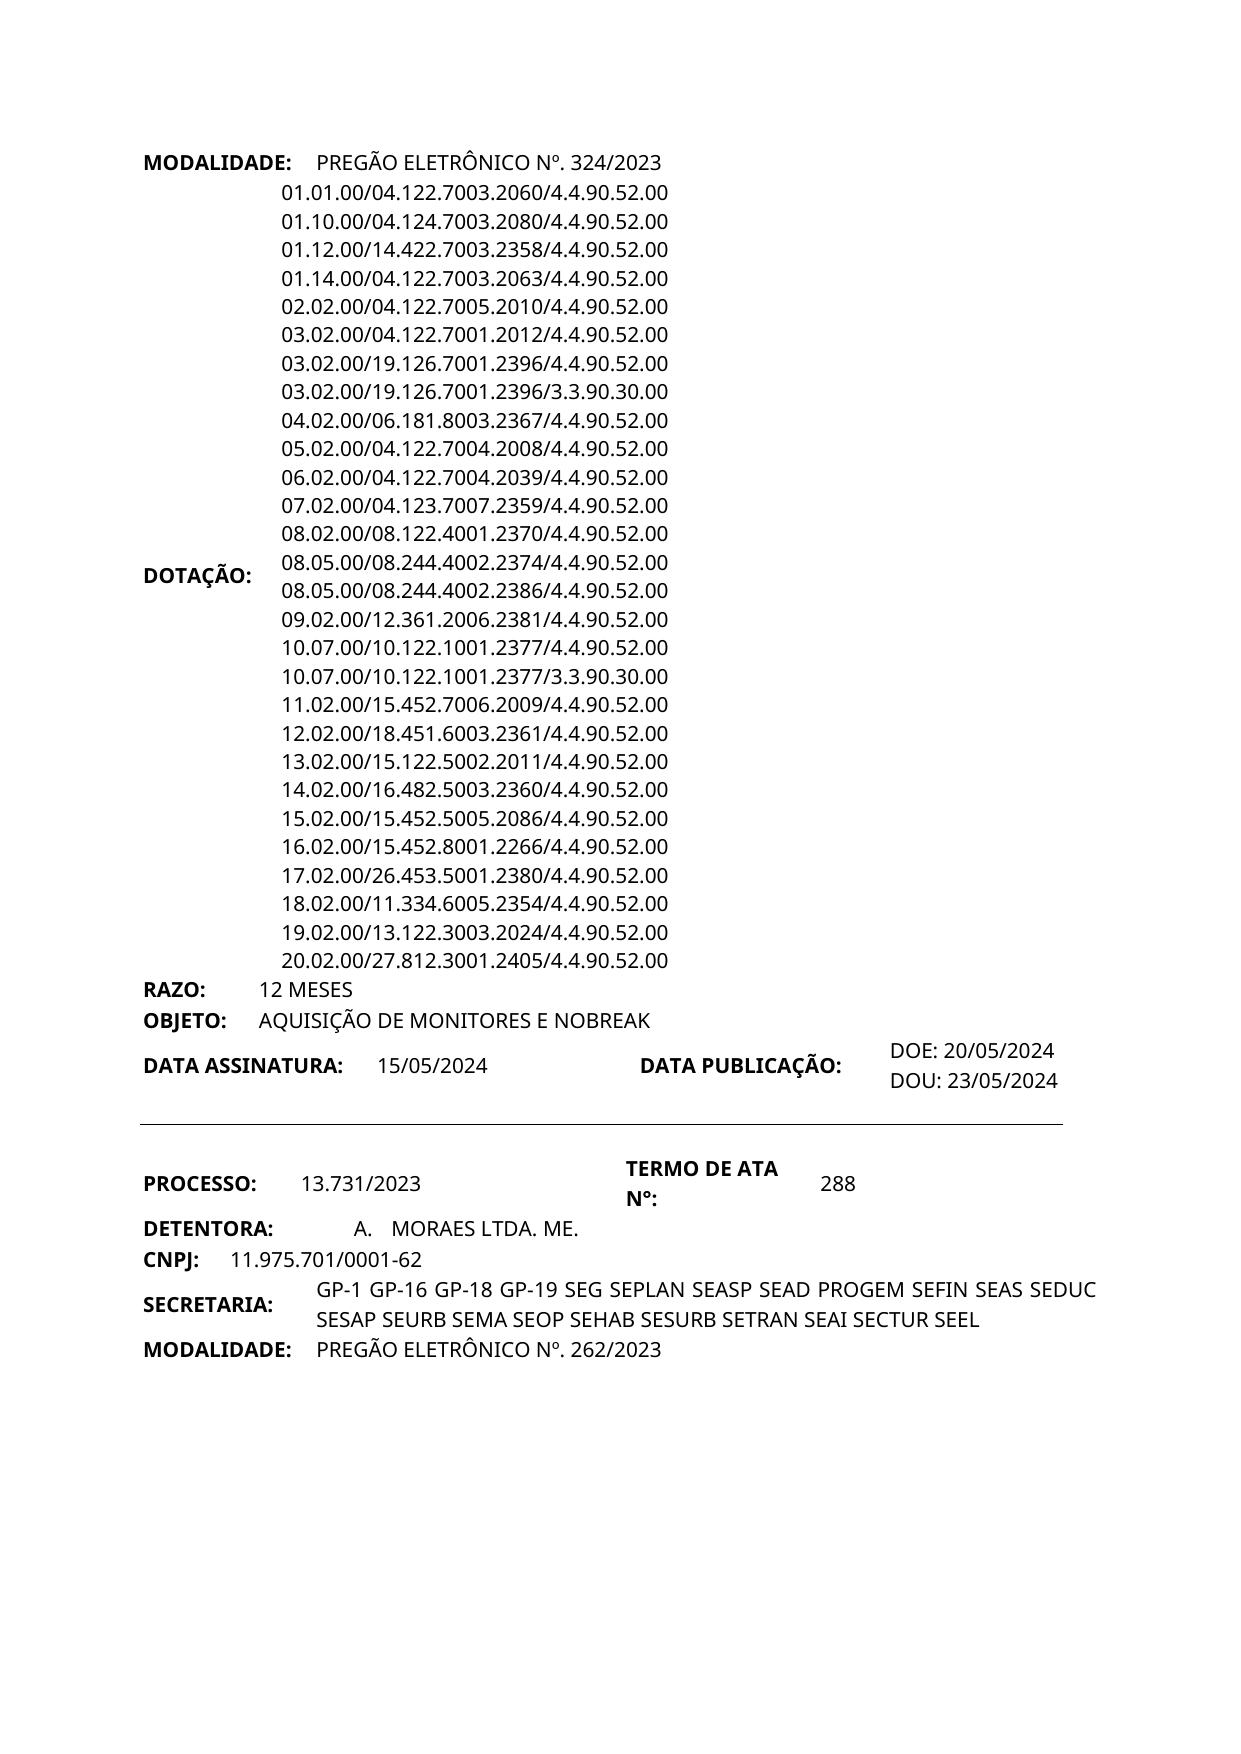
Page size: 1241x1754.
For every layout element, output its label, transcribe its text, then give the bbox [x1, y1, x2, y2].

table_cell GP-1 GP-16 GP-18 GP-19 SEG SEPLAN SEASP SEAD PROGEM SEFIN SEAS SEDUC SESAP SEURB SEMA SEOP SEHAB SESURB SETRAN SEAI SECTUR SEEL [309, 1275, 1104, 1335]
table_cell MODALIDADE: [136, 1335, 309, 1366]
table_cell DOE: 20/05/2024 DOU: 23/05/2024 [882, 1036, 1104, 1096]
table_cell MODALIDADE: [136, 148, 309, 178]
table_cell 11.975.701/0001-62 [223, 1245, 1104, 1275]
table_cell RAZO: [136, 975, 251, 1005]
table_cell Pregão Eletrônico nº. 262/2023 [309, 1335, 1104, 1366]
table_cell DATA PUBLICAÇÃO: [632, 1036, 882, 1096]
table_cell Pregão Eletrônico nº. 324/2023 [309, 148, 1104, 178]
table_cell DETENTORA: [136, 1214, 309, 1244]
table_cell 15/05/2024 [370, 1036, 632, 1096]
table_cell DATA ASSINATURA: [136, 1036, 369, 1096]
table_cell 01.01.00/04.122.7003.2060/4.4.90.52.00 01.10.00/04.124.7003.2080/4.4.90.52.00 01.12.00/14.422.7003.2358/4.4.90.52.00 01.14.00/04.122.7003.2063/4.4.90.52.00 02.02.00/04.122.7005.2010/4.4.90.52.00 03.02.00/04.122.7001.2012/4.4.90.52.00 03.02.00/19.126.7001.2396/4.4.90.52.00 03.02.00/19.126.7001.2396/3.3.90.30.00 04.02.00/06.181.8003.2367/4.4.90.52.00 05.02.00/04.122.7004.2008/4.4.90.52.00 06.02.00/04.122.7004.2039/4.4.90.52.00 07.02.00/04.123.7007.2359/4.4.90.52.00 08.02.00/08.122.4001.2370/4.4.90.52.00 08.05.00/08.244.4002.2374/4.4.90.52.00 08.05.00/08.244.4002.2386/4.4.90.52.00 09.02.00/12.361.2006.2381/4.4.90.52.00 10.07.00/10.122.1001.2377/4.4.90.52.00 10.07.00/10.122.1001.2377/3.3.90.30.00 11.02.00/15.452.7006.2009/4.4.90.52.00 12.02.00/18.451.6003.2361/4.4.90.52.00 13.02.00/15.122.5002.2011/4.4.90.52.00 14.02.00/16.482.5003.2360/4.4.90.52.00 15.02.00/15.452.5005.2086/4.4.90.52.00 16.02.00/15.452.8001.2266/4.4.90.52.00 17.02.00/26.453.5001.2380/4.4.90.52.00 18.02.00/11.334.6005.2354/4.4.90.52.00 19.02.00/13.122.3003.2024/4.4.90.52.00 20.02.00/27.812.3001.2405/4.4.90.52.00 [274, 178, 1104, 974]
table_header PROCESSO: [136, 1154, 293, 1214]
table_cell 12 MESES [251, 975, 1104, 1005]
table_cell SECRETARIA: [136, 1275, 309, 1335]
table_cell MORAES LTDA. ME. [309, 1214, 1104, 1244]
table_cell CNPJ: [136, 1245, 222, 1275]
table_cell OBJETO: [136, 1005, 251, 1036]
table_header 288 [813, 1154, 1104, 1214]
table_header TERMO DE ATA N°: [618, 1154, 813, 1214]
table_cell AQUISIÇÃO DE MONITORES E NOBREAK [251, 1005, 1104, 1036]
table_cell DOTAÇÃO: [136, 178, 274, 974]
table_header 13.731/2023 [293, 1154, 618, 1214]
